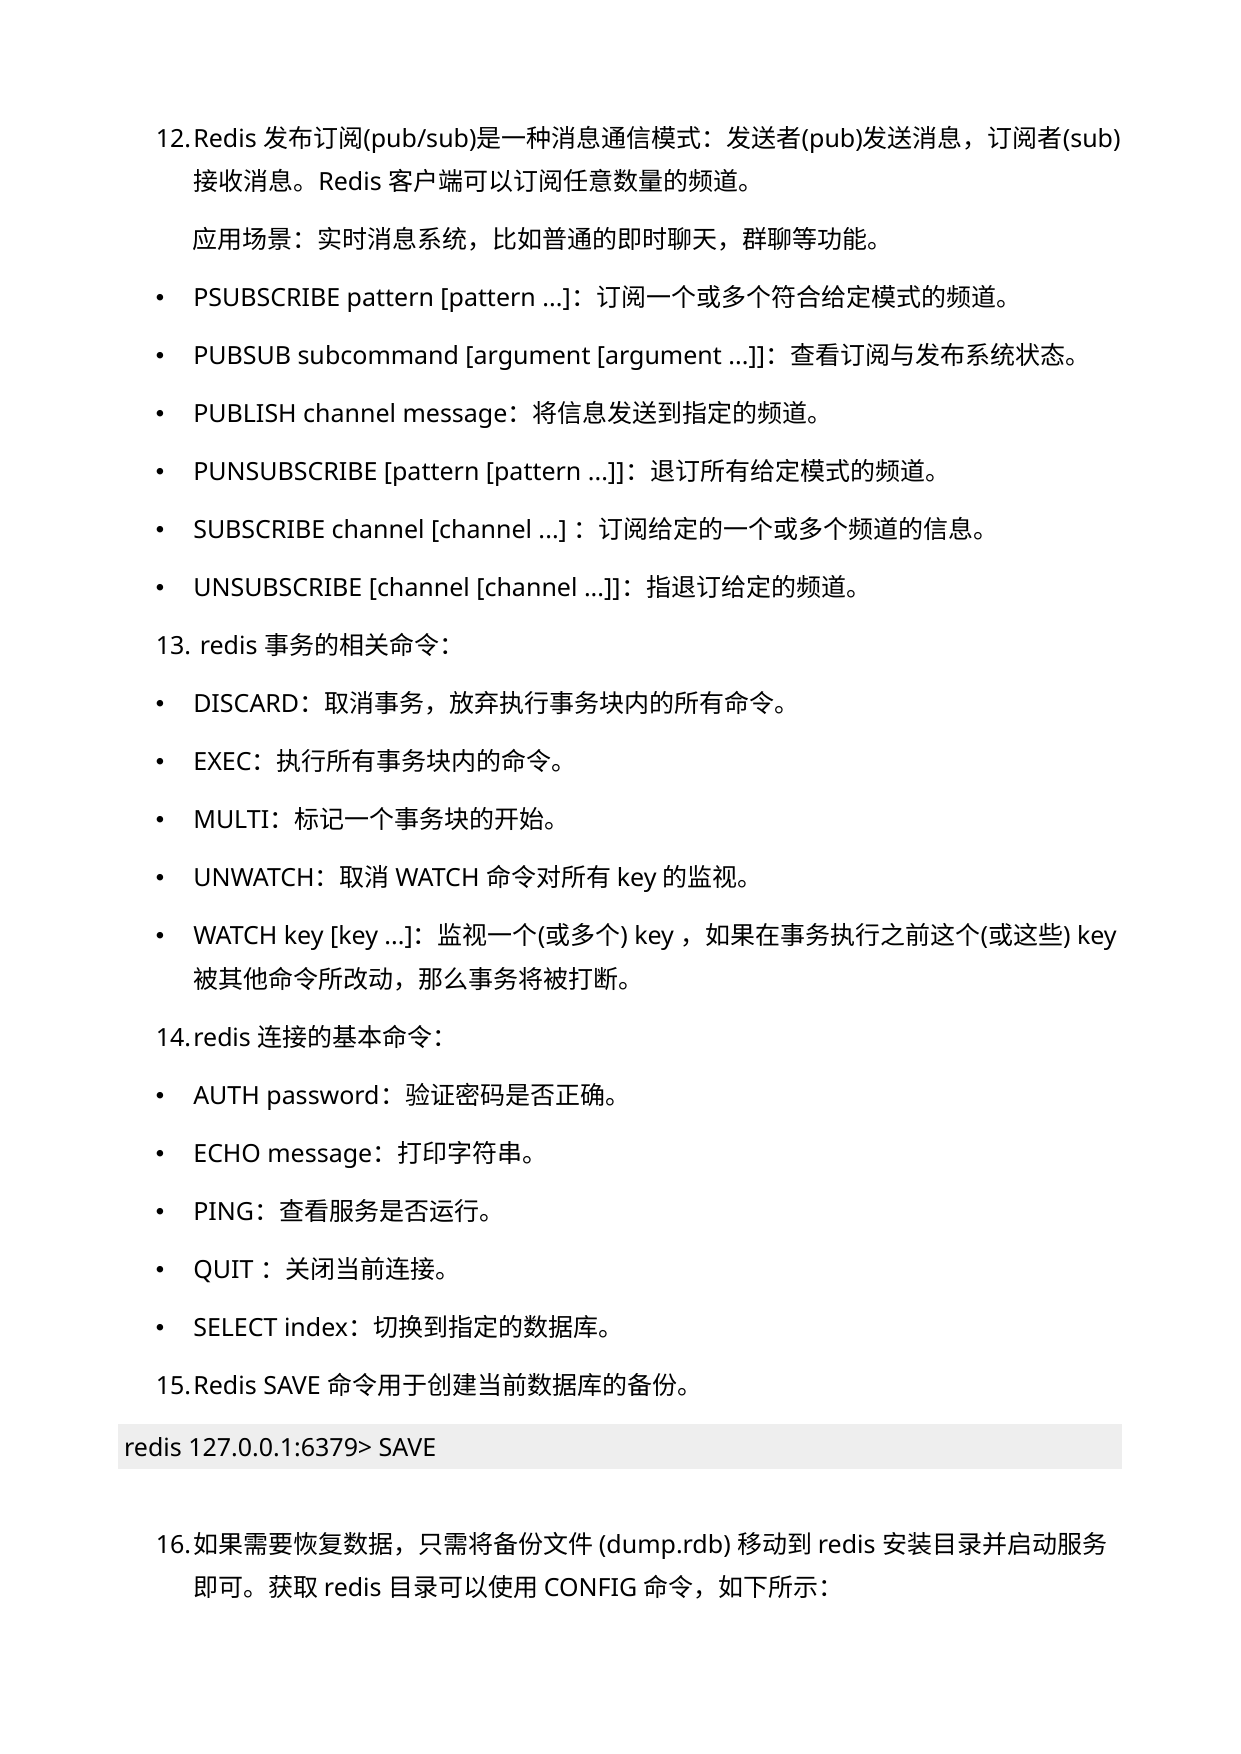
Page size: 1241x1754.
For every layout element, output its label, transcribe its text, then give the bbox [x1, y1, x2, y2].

table_header redis 127.0.0.1:6379> SAVE [118, 1424, 1122, 1469]
list redis 事务的相关命令： [156, 626, 1122, 662]
list QUIT ：关闭当前连接。 [156, 1249, 1122, 1286]
list AUTH password：验证密码是否正确。 [156, 1075, 1122, 1112]
list Redis SAVE 命令用于创建当前数据库的备份。 [156, 1365, 1122, 1402]
list UNWATCH：取消 WATCH 命令对所有 key 的监视。 [156, 858, 1122, 894]
list SELECT index：切换到指定的数据库。 [156, 1307, 1122, 1344]
list SUBSCRIBE channel [channel ...] ：订阅给定的一个或多个频道的信息。 [156, 510, 1122, 546]
list PUBLISH channel message：将信息发送到指定的频道。 [156, 394, 1122, 430]
list PUBSUB subcommand [argument [argument ...]]：查看订阅与发布系统状态。 [156, 336, 1122, 372]
list 如果需要恢复数据，只需将备份文件 (dump.rdb) 移动到 redis 安装目录并启动服务即可。获取 redis 目录可以使用 CONFIG 命令，如下所示： [156, 1524, 1122, 1604]
list MULTI：标记一个事务块的开始。 [156, 800, 1122, 836]
list redis 连接的基本命令： [156, 1017, 1122, 1053]
list WATCH key [key ...]：监视一个(或多个) key ，如果在事务执行之前这个(或这些) key 被其他命令所改动，那么事务将被打断。 [156, 916, 1122, 996]
list UNSUBSCRIBE [channel [channel ...]]：指退订给定的频道。 [156, 568, 1122, 604]
list Redis 发布订阅(pub/sub)是一种消息通信模式：发送者(pub)发送消息，订阅者(sub)接收消息。Redis 客户端可以订阅任意数量的频道。 [156, 118, 1122, 198]
text 应用场景：实时消息系统，比如普通的即时聊天，群聊等功能。 [118, 219, 1122, 256]
list PUNSUBSCRIBE [pattern [pattern ...]]：退订所有给定模式的频道。 [156, 452, 1122, 488]
list EXEC：执行所有事务块内的命令。 [156, 742, 1122, 778]
list DISCARD：取消事务，放弃执行事务块内的所有命令。 [156, 684, 1122, 720]
list PING：查看服务是否运行。 [156, 1191, 1122, 1228]
list PSUBSCRIBE pattern [pattern ...]：订阅一个或多个符合给定模式的频道。 [156, 278, 1122, 314]
list ECHO message：打印字符串。 [156, 1133, 1122, 1169]
